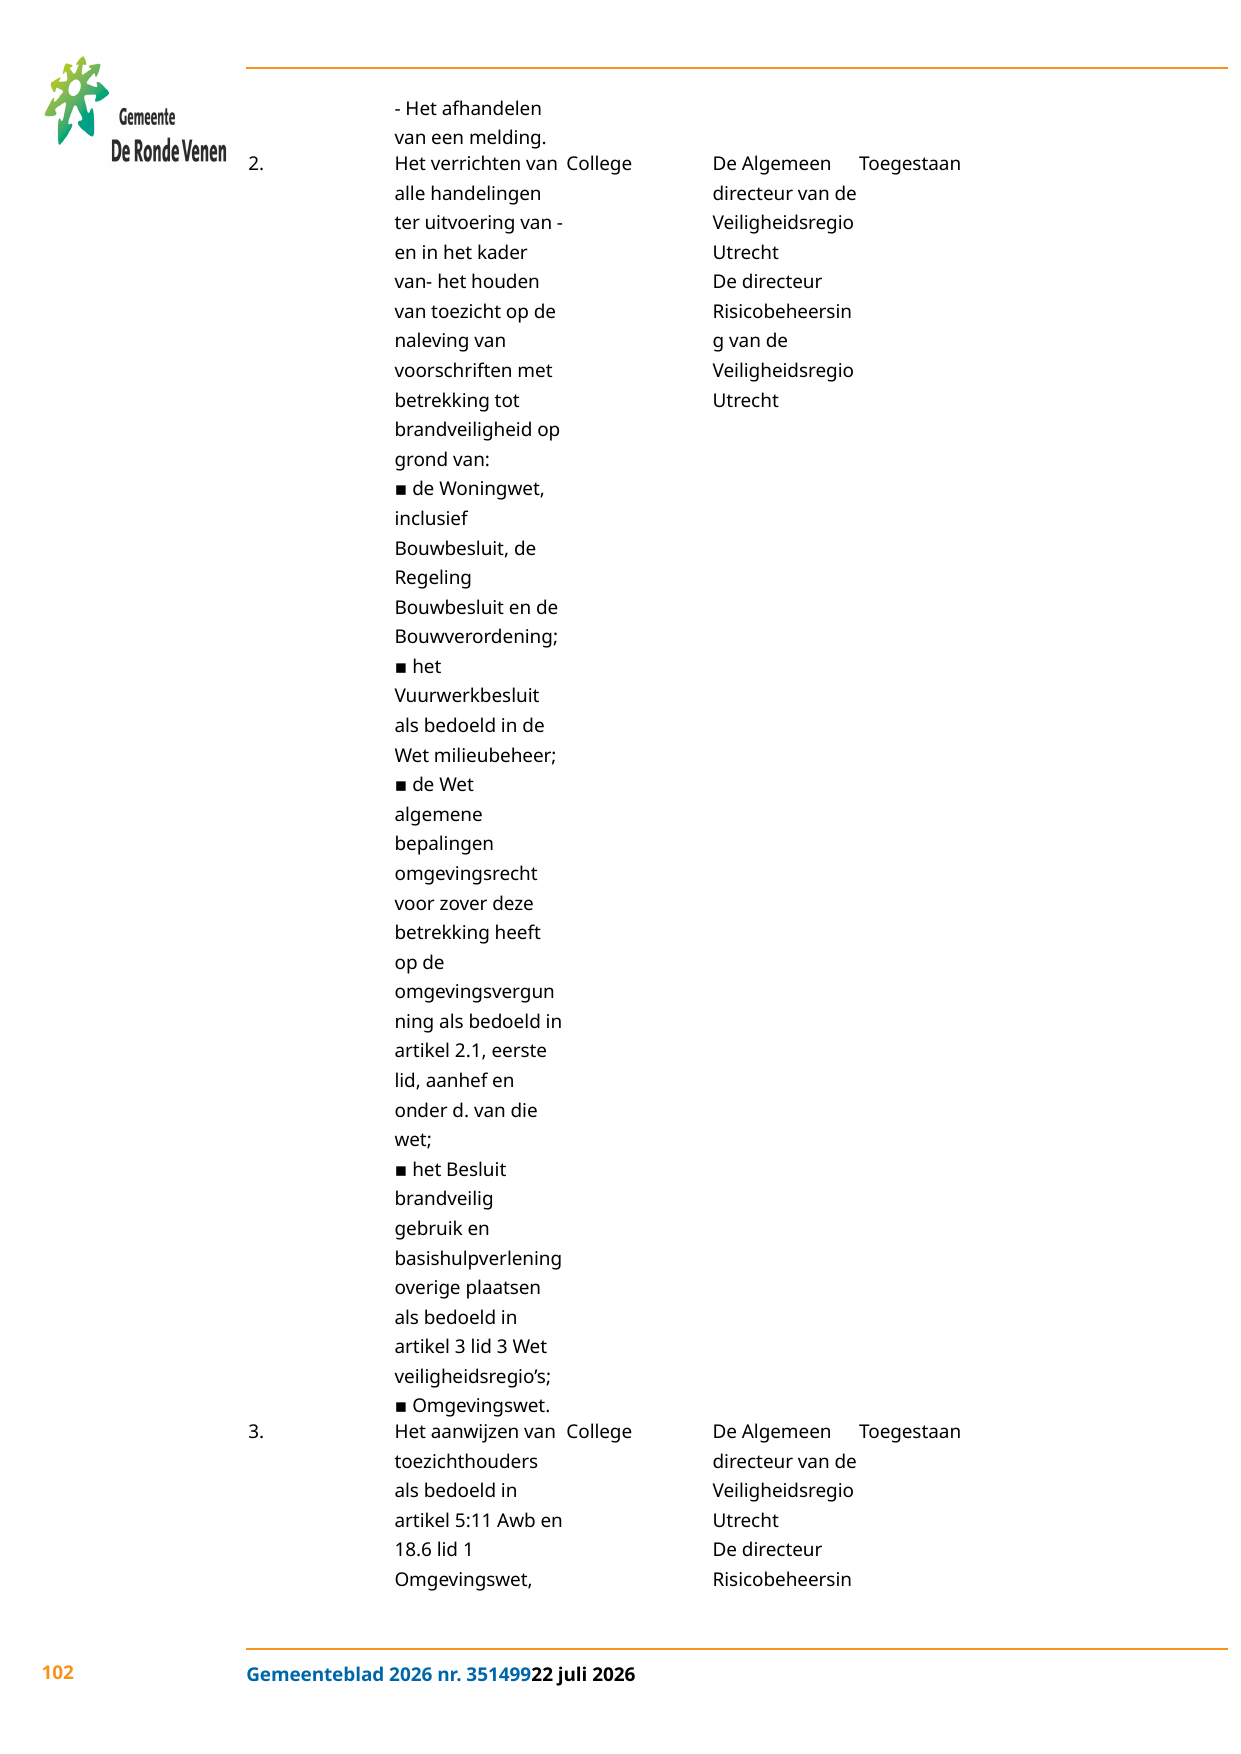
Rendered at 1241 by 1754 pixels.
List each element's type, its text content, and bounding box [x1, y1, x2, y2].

table_cell Het verrichten van alle handelingen ter uitvoering van -en in het kader van- het houden van toezicht op de naleving van voorschriften met betrekking tot brandveiligheid op grond van: ▪ de Woningwet, inclusief Bouwbesluit, de Regeling Bouwbesluit en de Bouwverordening; ▪ het Vuurwerkbesluit als bedoeld in de Wet milieubeheer; ▪ de Wet algemene bepalingen omgevingsrecht voor zover deze betrekking heeft op de omgevingsvergunning als bedoeld in artikel 2.1, eerste lid, aanhef en onder d. van die wet; ▪ het Besluit brandveilig gebruik en basishulpverlening overige plaatsen als bedoeld in artikel 3 lid 3 Wet veiligheidsregio’s; ▪ Omgevingswet. [394, 150, 566, 1418]
table_cell [566, 95, 712, 150]
table_cell Toegestaan [859, 1418, 1005, 1592]
table_cell [713, 95, 859, 150]
table_cell College [566, 150, 712, 1418]
table_cell - Het afhandelen van een melding. [394, 95, 566, 150]
table_cell Het aanwijzen van toezichthouders als bedoeld in artikel 5:11 Awb en 18.6 lid 1 Omgevingswet, [394, 1418, 566, 1592]
table_cell 2. [248, 150, 394, 1418]
table_cell [1005, 1418, 1152, 1592]
table_cell [1005, 95, 1152, 150]
table_cell 3. [248, 1418, 394, 1592]
table_cell Toegestaan [859, 150, 1005, 1418]
table_cell De Algemeen directeur van de Veiligheidsregio Utrecht De directeur Risicobeheersing van de Veiligheidsregio Utrecht [713, 150, 859, 1418]
table_cell [248, 95, 394, 150]
table_cell College [566, 1418, 712, 1592]
table_cell [859, 95, 1005, 150]
table_cell De Algemeen directeur van de Veiligheidsregio Utrecht De directeur Risicobeheersin [713, 1418, 859, 1592]
table_cell [1005, 150, 1152, 1418]
picture [41, 47, 231, 172]
